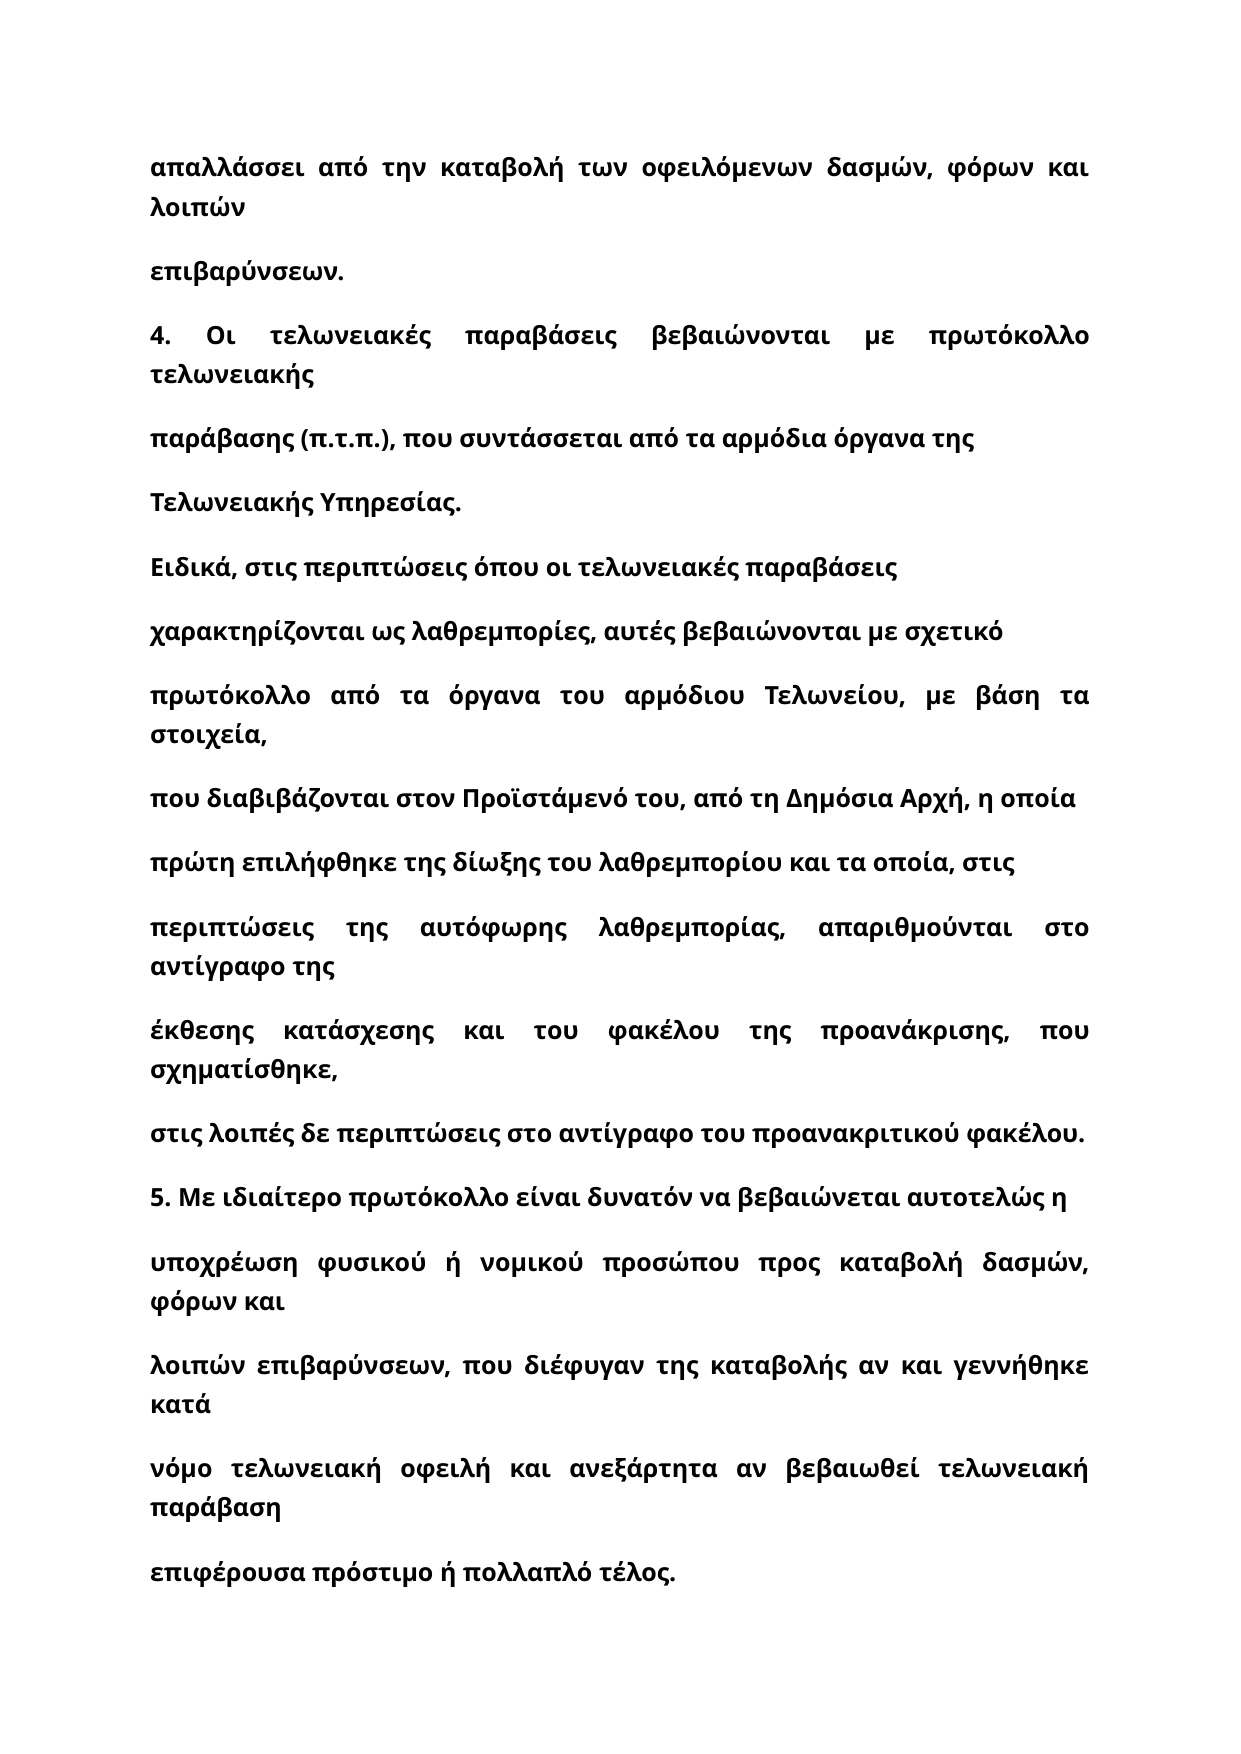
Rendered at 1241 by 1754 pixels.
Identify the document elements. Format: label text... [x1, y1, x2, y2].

text νόμο τελωνειακή οφειλή και ανεξάρτητα αν βεβαιωθεί τελωνειακή παράβαση [150, 1451, 1090, 1524]
text πρώτη επιλήφθηκε της δίωξης του λαθρεμπορίου και τα οποία, στις [150, 845, 1090, 879]
text χαρακτηρίζονται ως λαθρεμπορίες, αυτές βεβαιώνονται με σχετικό [150, 613, 1090, 647]
text περιπτώσεις της αυτόφωρης λαθρεμπορίας, απαριθμούνται στο αντίγραφο της [150, 909, 1090, 982]
text λοιπών επιβαρύνσεων, που διέφυγαν της καταβολής αν και γεννήθηκε κατά [150, 1347, 1090, 1421]
text έκθεσης κατάσχεσης και του φακέλου της προανάκρισης, που σχηματίσθηκε, [150, 1012, 1090, 1086]
text απαλλάσσει από την καταβολή των οφειλόμενων δασμών, φόρων και λοιπών [150, 150, 1090, 223]
text Ειδικά, στις περιπτώσεις όπου οι τελωνειακές παραβάσεις [150, 549, 1090, 583]
text στις λοιπές δε περιπτώσεις στο αντίγραφο του προανακριτικού φακέλου. [150, 1116, 1090, 1150]
text επιβαρύνσεων. [150, 253, 1090, 287]
text 5. Με ιδιαίτερο πρωτόκολλο είναι δυνατόν να βεβαιώνεται αυτοτελώς η [150, 1180, 1090, 1214]
text που διαβιβάζονται στον Προϊστάμενό του, από τη Δημόσια Αρχή, η οποία [150, 781, 1090, 815]
text παράβασης (π.τ.π.), που συντάσσεται από τα αρμόδια όργανα της [150, 421, 1090, 455]
text Τελωνειακής Υπηρεσίας. [150, 485, 1090, 519]
text υποχρέωση φυσικού ή νομικού προσώπου προς καταβολή δασμών, φόρων και [150, 1244, 1090, 1317]
text 4. Οι τελωνειακές παραβάσεις βεβαιώνονται με πρωτόκολλο τελωνειακής [150, 317, 1090, 391]
text επιφέρουσα πρόστιμο ή πολλαπλό τέλος. [150, 1554, 1090, 1588]
text πρωτόκολλο από τα όργανα του αρμόδιου Τελωνείου, με βάση τα στοιχεία, [150, 677, 1090, 751]
